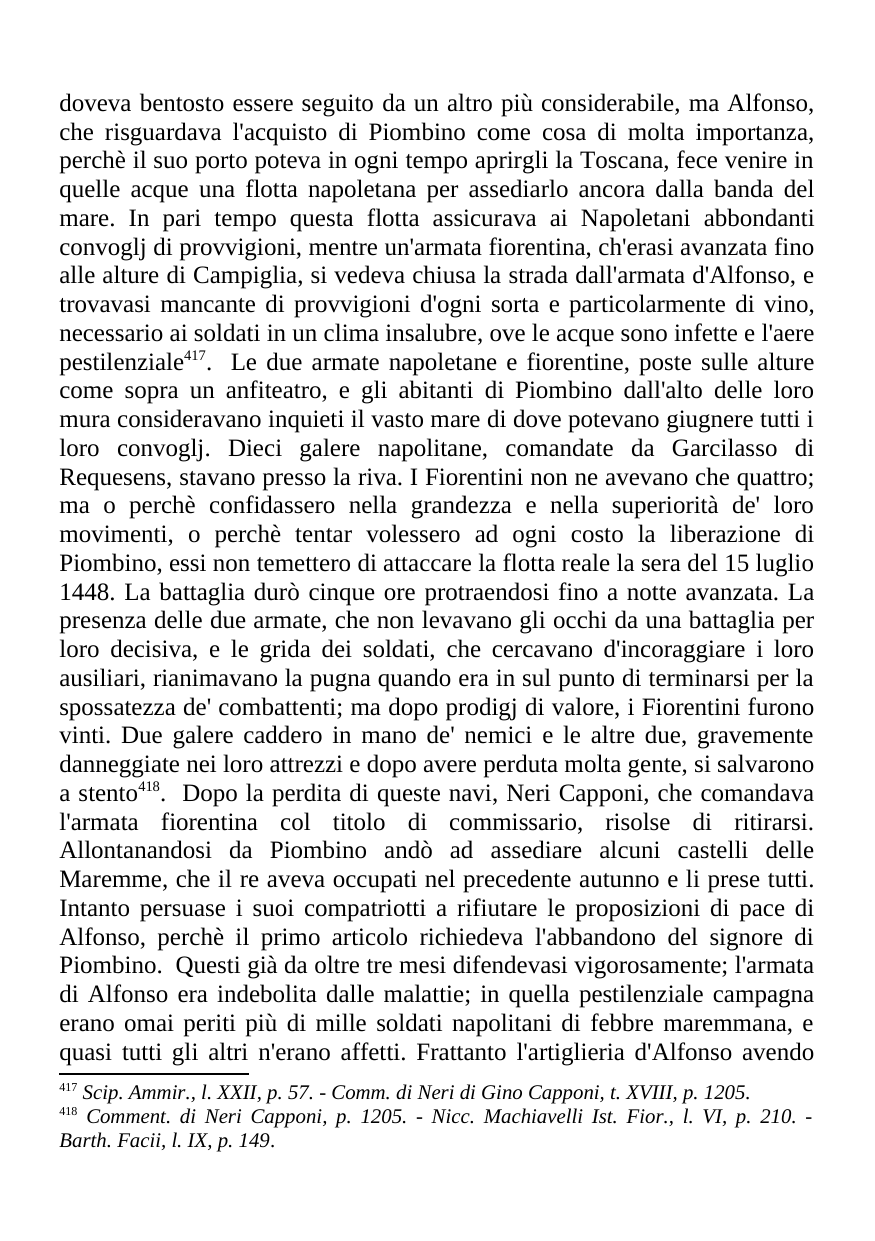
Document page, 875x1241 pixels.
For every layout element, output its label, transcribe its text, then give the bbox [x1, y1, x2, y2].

text Scip. Ammir., l. XXII, p. 57. - Comm. di Neri di Gino Capponi, t. XVIII, p. 1205. [59, 1080, 815, 1104]
text Comment. di Neri Capponi, p. 1205. - Nicc. Machiavelli Ist. Fior., l. VI, p. 210. - Barth. Facii, l. IX, p. 149. [59, 1104, 815, 1152]
